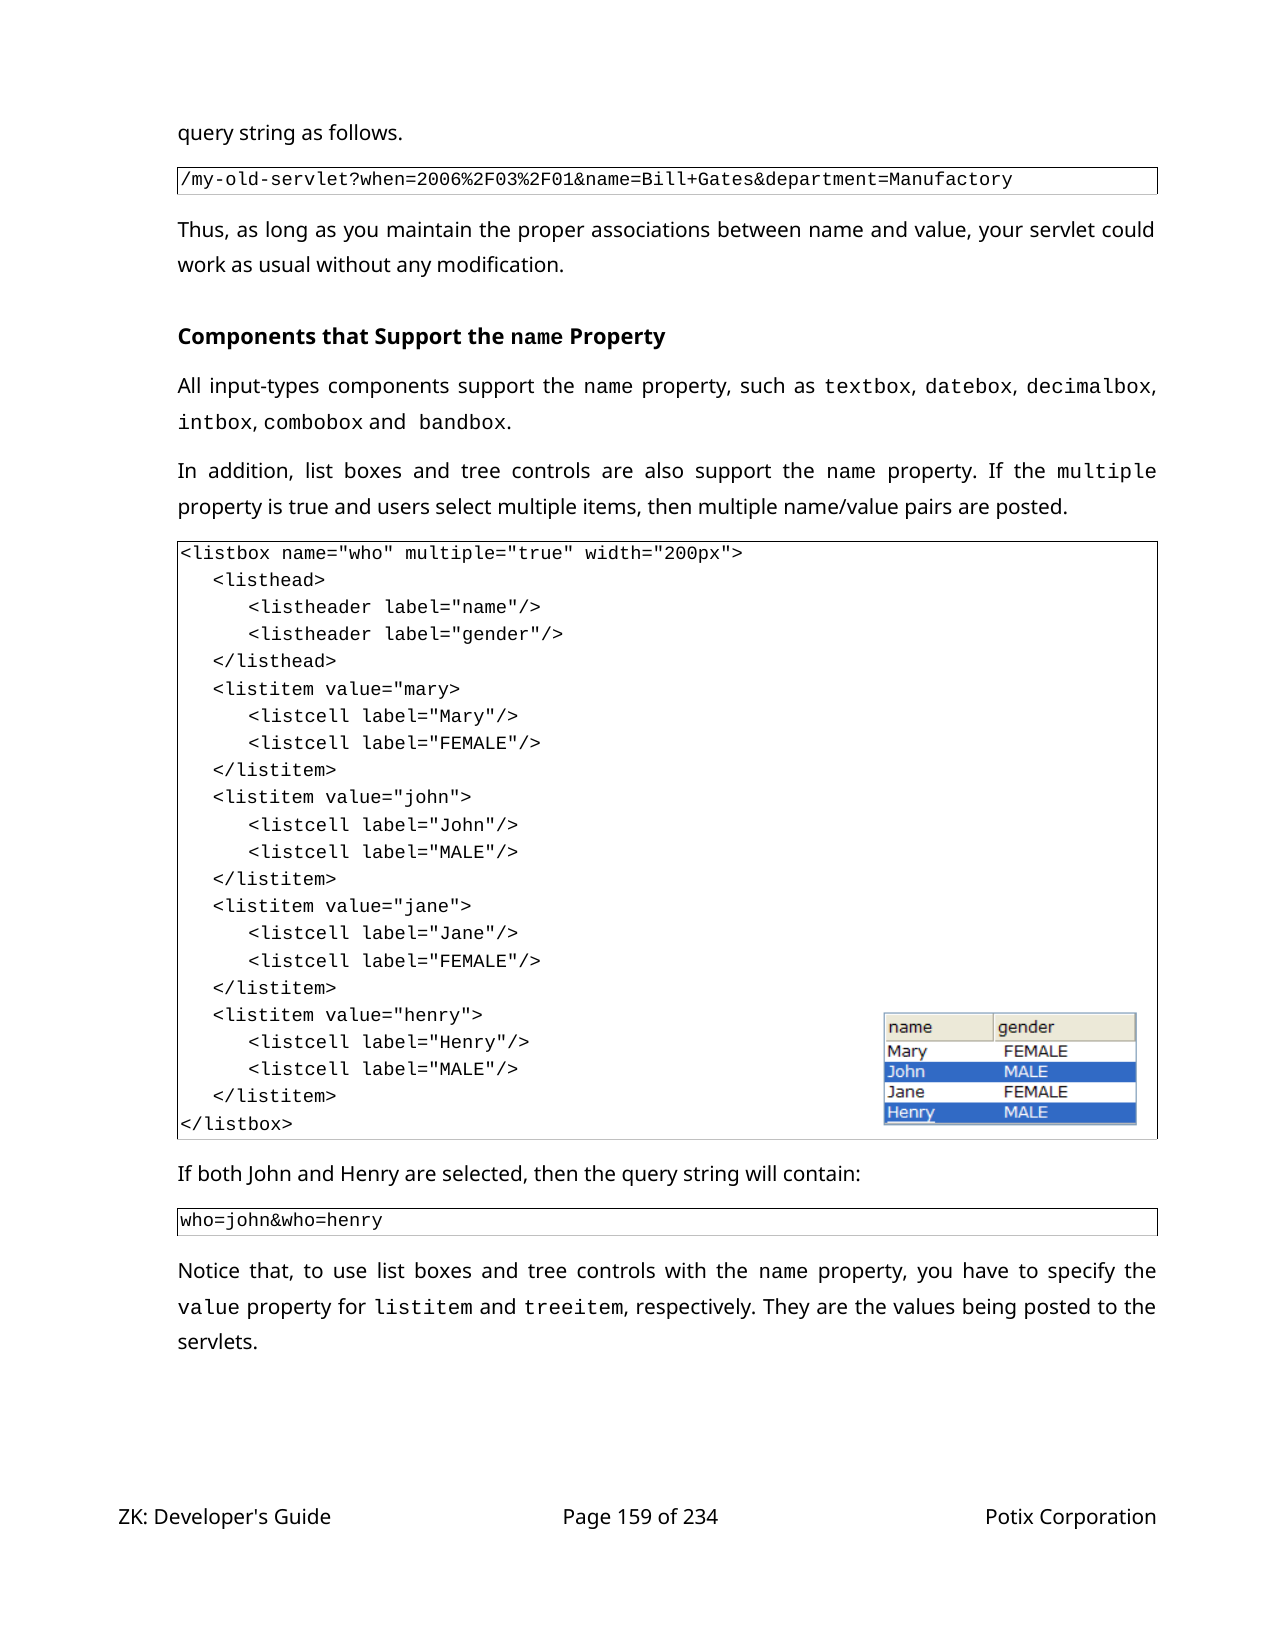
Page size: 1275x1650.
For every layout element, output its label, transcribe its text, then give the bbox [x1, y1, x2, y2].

text </listbox> [178, 1112, 1157, 1139]
subtitle Components that Support the name Property [177, 321, 1157, 351]
text <listcell label="Mary"/> [178, 704, 1157, 728]
text <listcell label="FEMALE"/> [178, 948, 1157, 973]
text <listcell label="John"/> [178, 812, 1157, 837]
text <listbox name="who" multiple="true" width="200px"> [178, 542, 1157, 565]
text <listitem value="henry"> [178, 1003, 1157, 1027]
text All input-types components support the name property, such as textbox, datebox, decimalbox, intbox, combobox and bandbox. [177, 372, 1157, 436]
text </listitem> [178, 1084, 880, 1109]
text </listitem> [178, 758, 1157, 782]
text <listcell label="FEMALE"/> [178, 731, 1157, 755]
text If both John and Henry are selected, then the query string will contain: [177, 1159, 1157, 1188]
text query string as follows. [177, 118, 1157, 146]
picture [880, 1011, 1142, 1128]
text /my-old-servlet?when=2006%2F03%2F01&name=Bill+Gates&department=Manufactory [178, 168, 1157, 194]
text Notice that, to use list boxes and tree controls with the name property, you have to specify the value property for listitem and treeitem, respectively. They are the values being posted to the servlets. [177, 1256, 1157, 1356]
text <listhead> [178, 568, 1157, 592]
text </listhead> [178, 649, 1157, 674]
text <listcell label="MALE"/> [178, 1057, 880, 1081]
text In addition, list boxes and tree controls are also support the name property. If the multiple property is true and users select multiple items, then multiple name/value pairs are posted. [177, 456, 1157, 520]
text <listcell label="Henry"/> [178, 1030, 880, 1054]
text <listitem value="jane"> [178, 894, 1157, 918]
text [1142, 1084, 1157, 1109]
text <listcell label="Jane"/> [178, 921, 1157, 946]
text <listcell label="MALE"/> [178, 840, 1157, 864]
text Thus, as long as you maintain the proper associations between name and value, your servlet could work as usual without any modification. [177, 215, 1157, 278]
text <listitem value="mary> [178, 677, 1157, 701]
text <listheader label="name"/> [178, 595, 1157, 619]
text <listitem value="john"> [178, 785, 1157, 809]
text who=john&who=henry [178, 1209, 1157, 1235]
text </listitem> [178, 867, 1157, 891]
text <listheader label="gender"/> [178, 622, 1157, 646]
text </listitem> [178, 976, 1157, 1000]
